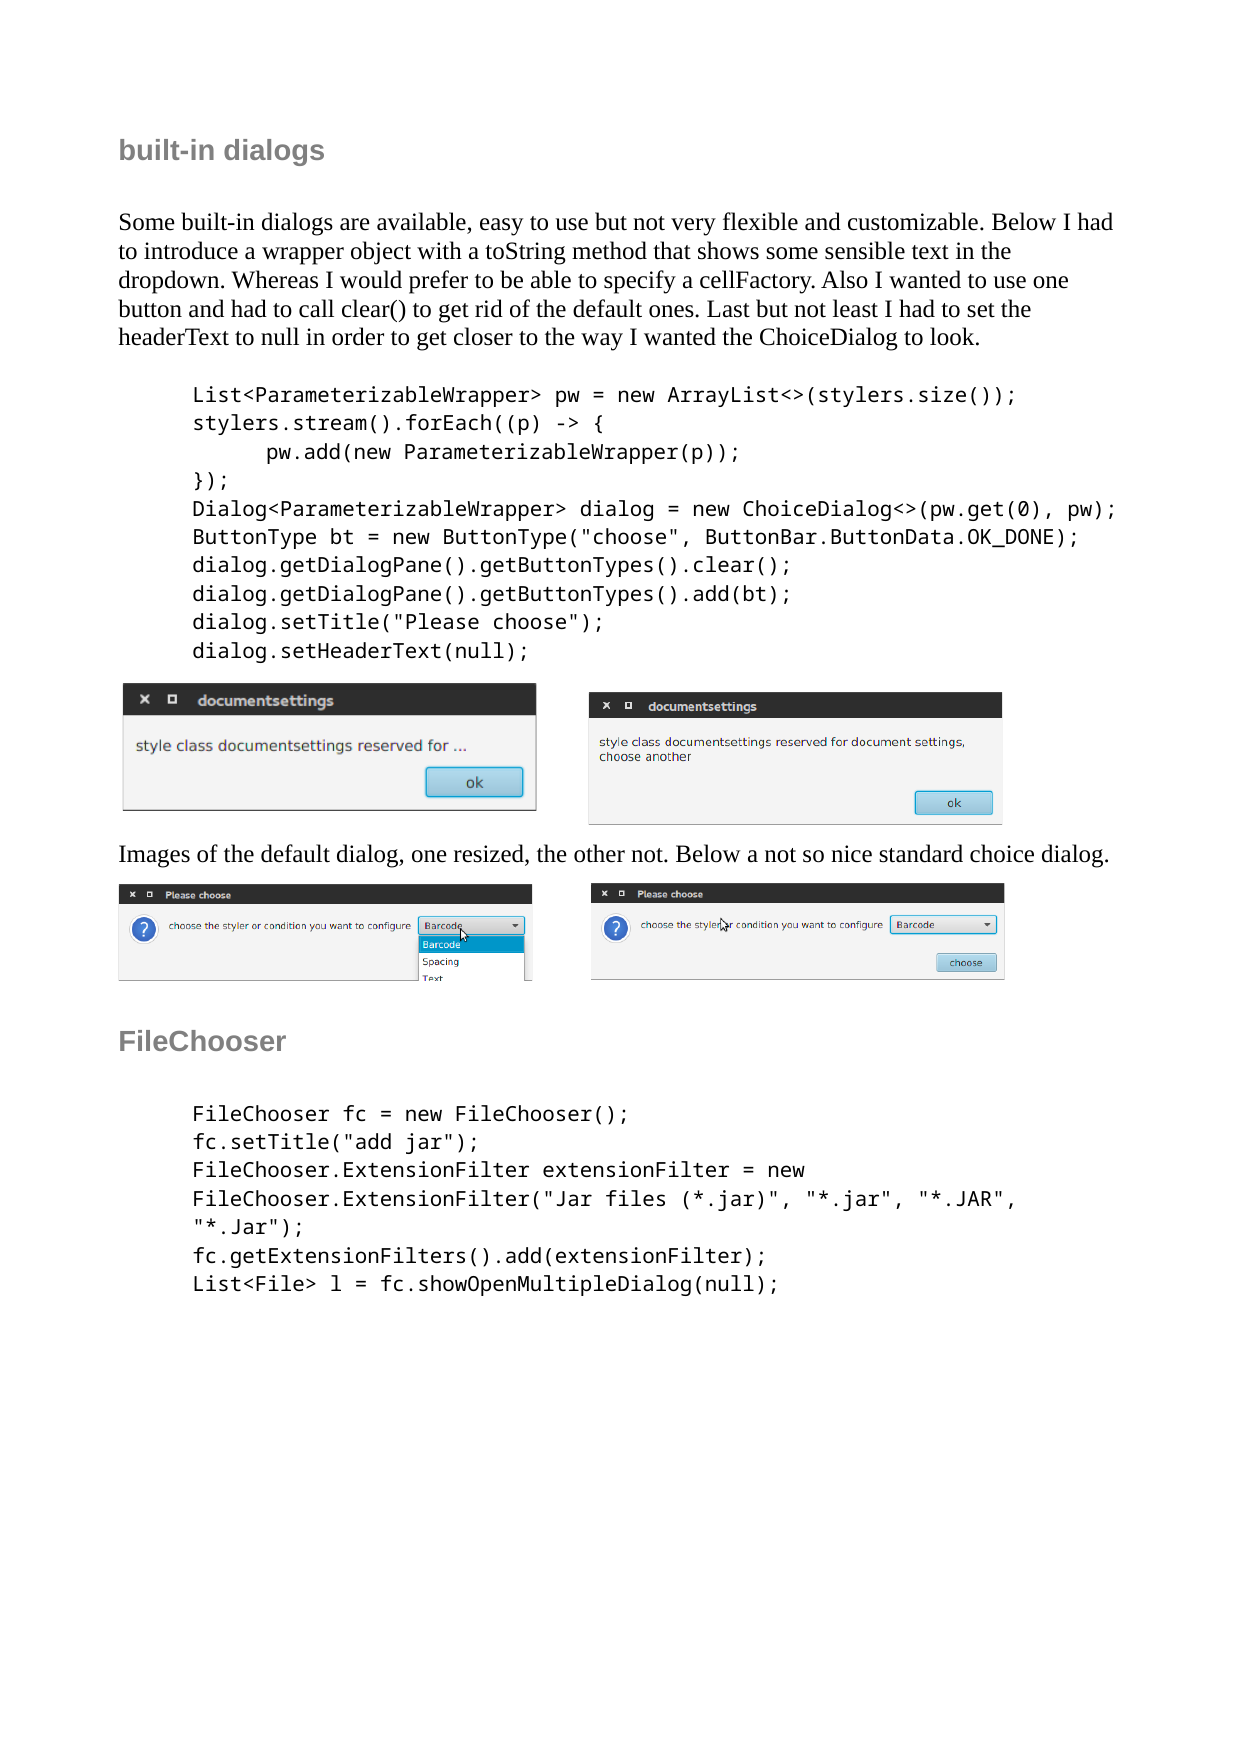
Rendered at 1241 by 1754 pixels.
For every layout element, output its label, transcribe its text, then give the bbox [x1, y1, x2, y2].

text stylers.stream().forEach((p) -> { [192, 408, 1122, 437]
text FileChooser.ExtensionFilter extensionFilter = new FileChooser.ExtensionFilter("Jar files (*.jar)", "*.jar", "*.JAR", "*.Jar"); [192, 1156, 1122, 1241]
picture [122, 683, 537, 811]
text dialog.setTitle("Please choose"); [192, 607, 1122, 636]
text fc.getExtensionFilters().add(extensionFilter); [192, 1241, 1122, 1269]
text FileChooser fc = new FileChooser(); [192, 1099, 1122, 1127]
picture [588, 692, 1003, 825]
text }); [192, 465, 1122, 494]
text dialog.setHeaderText(null); [192, 636, 1122, 664]
text fc.setTitle("add jar"); [192, 1127, 1122, 1156]
picture [118, 884, 533, 981]
picture [591, 883, 1005, 980]
text ButtonType bt = new ButtonType("choose", ButtonBar.ButtonData.OK_DONE); [192, 522, 1122, 551]
text Images of the default dialog, one resized, the other not. Below a not so nice standard choice dialog. [118, 839, 1122, 868]
subtitle built-in dialogs [118, 133, 1122, 166]
text dialog.getDialogPane().getButtonTypes().add(bt); [192, 579, 1122, 607]
text List<ParameterizableWrapper> pw = new ArrayList<>(stylers.size()); [192, 380, 1122, 408]
text pw.add(new ParameterizableWrapper(p)); [192, 437, 1122, 465]
text List<File> l = fc.showOpenMultipleDialog(null); [192, 1269, 1122, 1298]
text Dialog<ParameterizableWrapper> dialog = new ChoiceDialog<>(pw.get(0), pw); [192, 494, 1122, 522]
text Some built-in dialogs are available, easy to use but not very flexible and customizable. Below I had to introduce a wrapper object with a toString method that shows some sensible text in the dropdown. Whereas I would prefer to be able to specify a cellFactory. Also I wanted to use one button and had to call clear() to get rid of the default ones. Last but not least I had to set the headerText to null in order to get closer to the way I wanted the ChoiceDialog to look. [118, 207, 1122, 351]
text dialog.getDialogPane().getButtonTypes().clear(); [192, 551, 1122, 579]
subtitle FileChooser [118, 1024, 1122, 1057]
